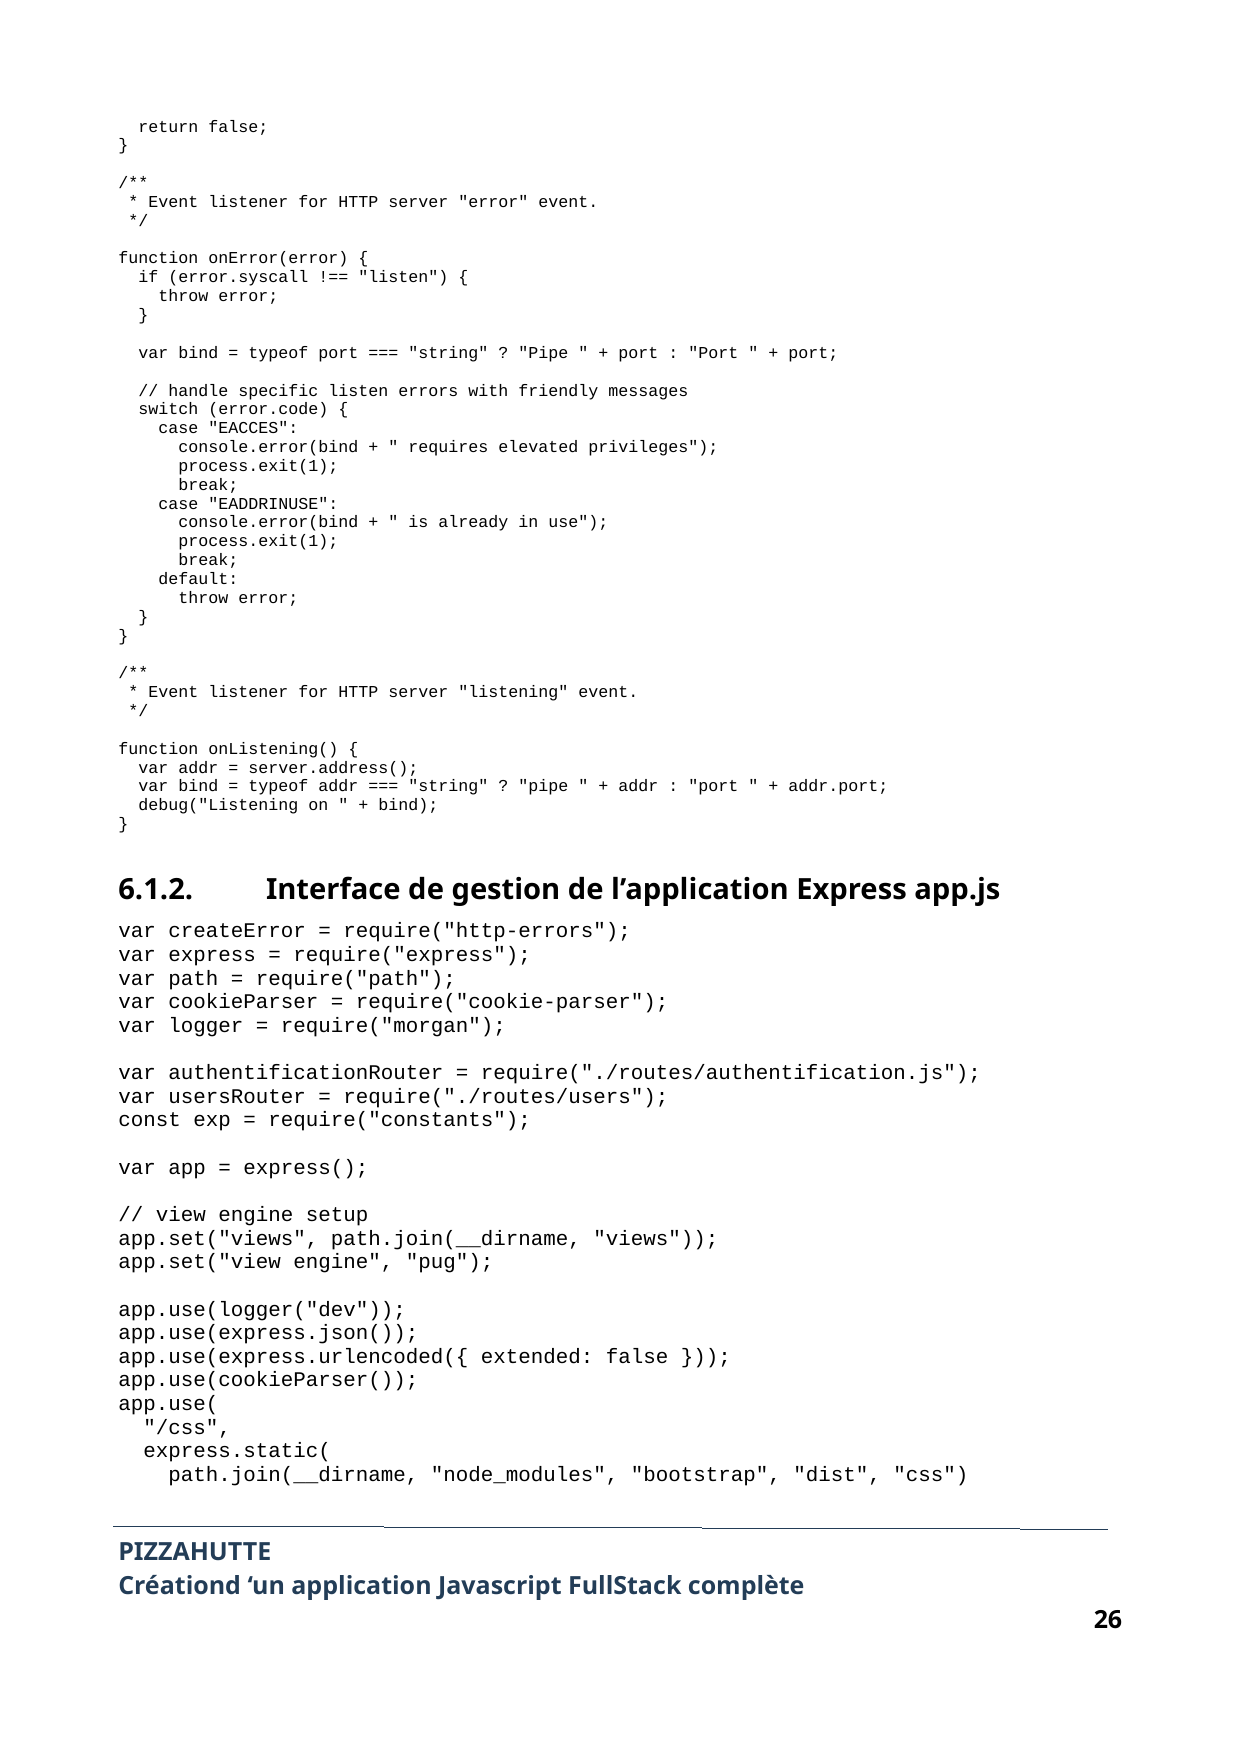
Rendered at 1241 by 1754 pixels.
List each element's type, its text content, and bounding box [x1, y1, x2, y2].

text var usersRouter = require("./routes/users"); [118, 1086, 1122, 1109]
subtitle Interface de gestion de l’application Express app.js [118, 868, 1122, 908]
text } [118, 627, 1122, 646]
text app.set("views", path.join(__dirname, "views")); [118, 1228, 1122, 1251]
text app.use(express.urlencoded({ extended: false })); [118, 1346, 1122, 1369]
text /** [118, 175, 1122, 193]
text throw error; [118, 589, 1122, 608]
text var logger = require("morgan"); [118, 1015, 1122, 1038]
text break; [118, 552, 1122, 571]
text app.use(express.json()); [118, 1322, 1122, 1346]
text function onError(error) { [118, 250, 1122, 269]
text switch (error.code) { [118, 401, 1122, 420]
text } [118, 307, 1122, 326]
text app.set("view engine", "pug"); [118, 1251, 1122, 1275]
text debug("Listening on " + bind); [118, 797, 1122, 816]
text var app = express(); [118, 1157, 1122, 1180]
text */ [118, 703, 1122, 721]
text var express = require("express"); [118, 944, 1122, 967]
text * Event listener for HTTP server "listening" event. [118, 684, 1122, 703]
text path.join(__dirname, "node_modules", "bootstrap", "dist", "css") [118, 1464, 1122, 1488]
text var addr = server.address(); [118, 759, 1122, 778]
text return false; [118, 118, 1122, 137]
text app.use(logger("dev")); [118, 1298, 1122, 1322]
text } [118, 816, 1122, 834]
text var cookieParser = require("cookie-parser"); [118, 991, 1122, 1015]
text "/css", [118, 1417, 1122, 1440]
text app.use( [118, 1393, 1122, 1417]
text var bind = typeof port === "string" ? "Pipe " + port : "Port " + port; [118, 344, 1122, 363]
text */ [118, 212, 1122, 231]
text console.error(bind + " is already in use"); [118, 514, 1122, 533]
text case "EACCES": [118, 420, 1122, 439]
text if (error.syscall !== "listen") { [118, 269, 1122, 288]
text var bind = typeof addr === "string" ? "pipe " + addr : "port " + addr.port; [118, 778, 1122, 797]
text process.exit(1); [118, 457, 1122, 476]
text app.use(cookieParser()); [118, 1369, 1122, 1393]
text throw error; [118, 288, 1122, 307]
text const exp = require("constants"); [118, 1109, 1122, 1133]
text * Event listener for HTTP server "error" event. [118, 193, 1122, 212]
text var authentificationRouter = require("./routes/authentification.js"); [118, 1062, 1122, 1086]
text break; [118, 476, 1122, 495]
text case "EADDRINUSE": [118, 495, 1122, 514]
text // view engine setup [118, 1204, 1122, 1228]
text function onListening() { [118, 740, 1122, 759]
text /** [118, 665, 1122, 684]
text // handle specific listen errors with friendly messages [118, 382, 1122, 401]
text } [118, 137, 1122, 156]
text } [118, 608, 1122, 627]
text var createError = require("http-errors"); [118, 920, 1122, 944]
text express.static( [118, 1440, 1122, 1464]
text default: [118, 571, 1122, 589]
text console.error(bind + " requires elevated privileges"); [118, 439, 1122, 457]
text var path = require("path"); [118, 967, 1122, 991]
text process.exit(1); [118, 533, 1122, 552]
